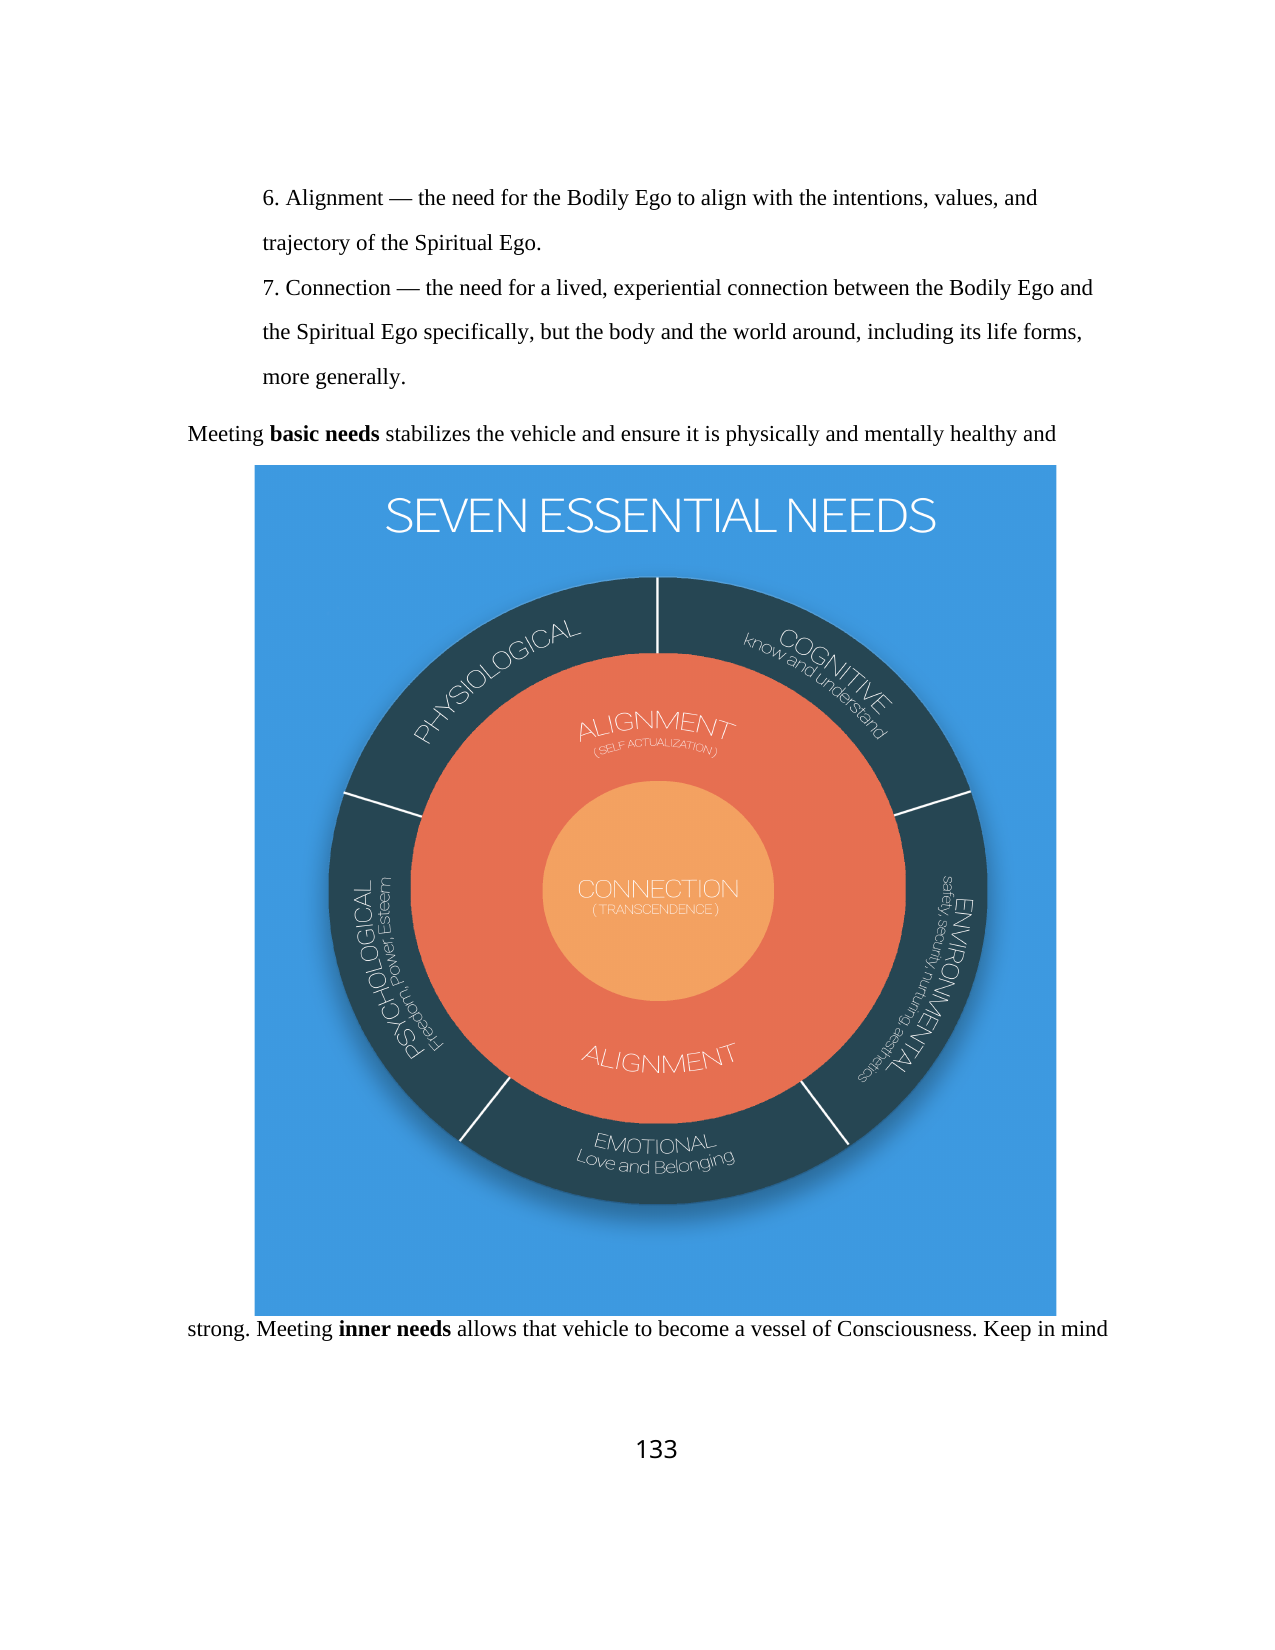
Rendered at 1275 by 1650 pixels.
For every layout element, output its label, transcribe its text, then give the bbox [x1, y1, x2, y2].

picture [254, 465, 1057, 1316]
text Meeting basic needs stabilizes the vehicle and ensure it is physically and mentally healthy and strong. Meeting inner needs allows that vehicle to become a vessel of Consciousness. Keep in mind [187, 421, 1125, 1341]
text 6. Alignment — the need for the Bodily Ego to align with the intentions, values, and trajectory of the Spiritual Ego. 7. Connection — the need for a lived, experiential connection between the Bodily Ego and the Spiritual Ego specifically, but the body and the world around, including its life forms, more generally. [262, 184, 1125, 389]
